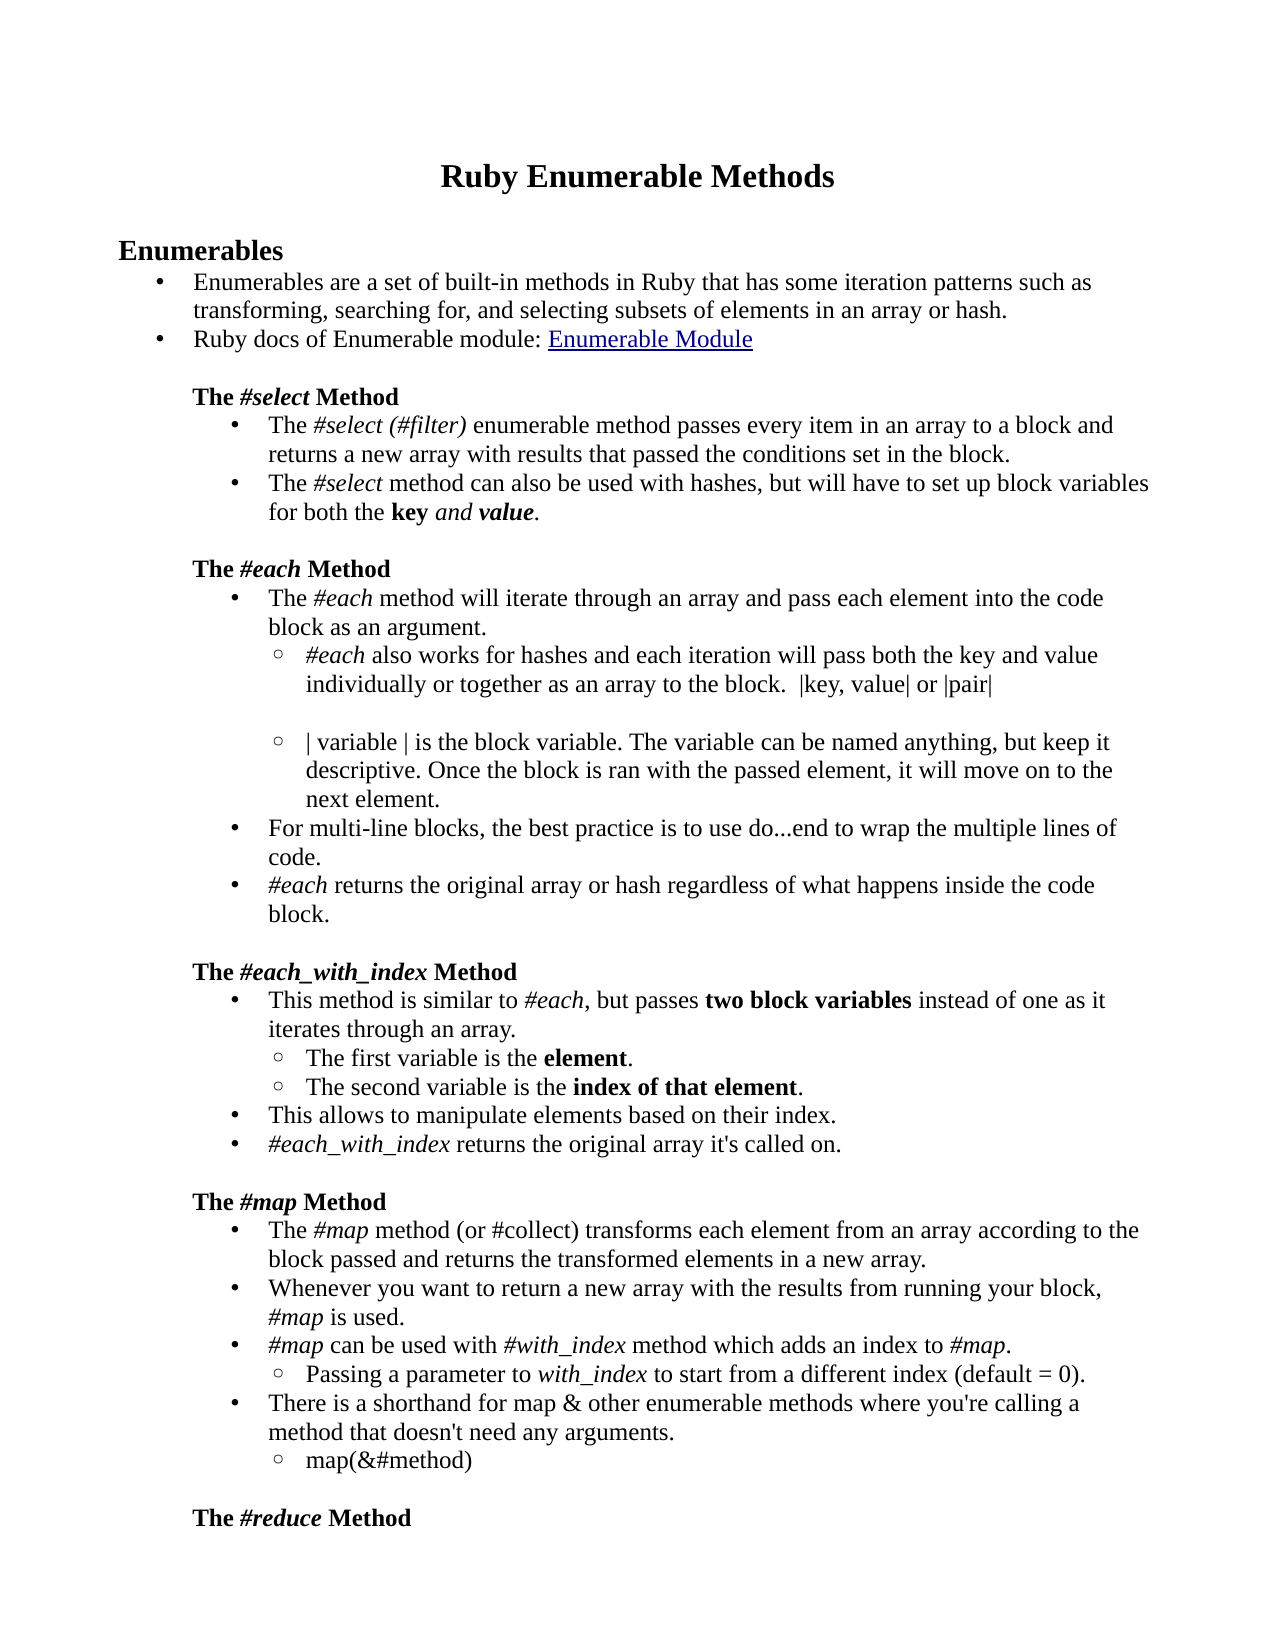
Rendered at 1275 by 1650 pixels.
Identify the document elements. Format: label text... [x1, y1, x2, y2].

list For multi-line blocks, the best practice is to use do...end to wrap the multiple lines of code. [231, 813, 1157, 870]
list #each also works for hashes and each iteration will pass both the key and value individually or together as an array to the block. |key, value| or |pair| [268, 640, 1157, 698]
text Ruby Enumerable Methods [118, 156, 1157, 195]
list The #each method will iterate through an array and pass each element into the code block as an argument. [231, 583, 1157, 640]
list There is a shorthand for map & other enumerable methods where you're calling a method that doesn't need any arguments. [231, 1388, 1157, 1445]
list The #map method (or #collect) transforms each element from an array according to the block passed and returns the transformed elements in a new array. [231, 1215, 1157, 1273]
list #each returns the original array or hash regardless of what happens inside the code block. [231, 870, 1157, 928]
text The #map Method [118, 1187, 1157, 1215]
list This allows to manipulate elements based on their index. [231, 1100, 1157, 1129]
list | variable | is the block variable. The variable can be named anything, but keep it descriptive. Once the block is ran with the passed element, it will move on to the next element. [268, 727, 1157, 813]
list map(&#method) [268, 1445, 1157, 1474]
list Passing a parameter to with_index to start from a different index (default = 0). [268, 1359, 1157, 1388]
list Whenever you want to return a new array with the results from running your block, #map is used. [231, 1273, 1157, 1330]
text The #each_with_index Method [118, 957, 1157, 985]
text The #select Method [118, 382, 1157, 410]
text The #reduce Method [118, 1503, 1157, 1532]
list Enumerables are a set of built-in methods in Ruby that has some iteration patterns such as transforming, searching for, and selecting subsets of elements in an array or hash. [156, 267, 1157, 324]
list #map can be used with #with_index method which adds an index to #map. [231, 1330, 1157, 1359]
list Ruby docs of Enumerable module: Enumerable Module [156, 324, 1157, 353]
list This method is similar to #each, but passes two block variables instead of one as it iterates through an array. [231, 985, 1157, 1043]
list The #select method can also be used with hashes, but will have to set up block variables for both the key and value. [231, 468, 1157, 525]
text Enumerables [118, 233, 1157, 267]
list The #select (#filter) enumerable method passes every item in an array to a block and returns a new array with results that passed the conditions set in the block. [231, 410, 1157, 468]
list The second variable is the index of that element. [268, 1072, 1157, 1100]
list #each_with_index returns the original array it's called on. [231, 1129, 1157, 1158]
text The #each Method [118, 554, 1157, 583]
list The first variable is the element. [268, 1043, 1157, 1072]
